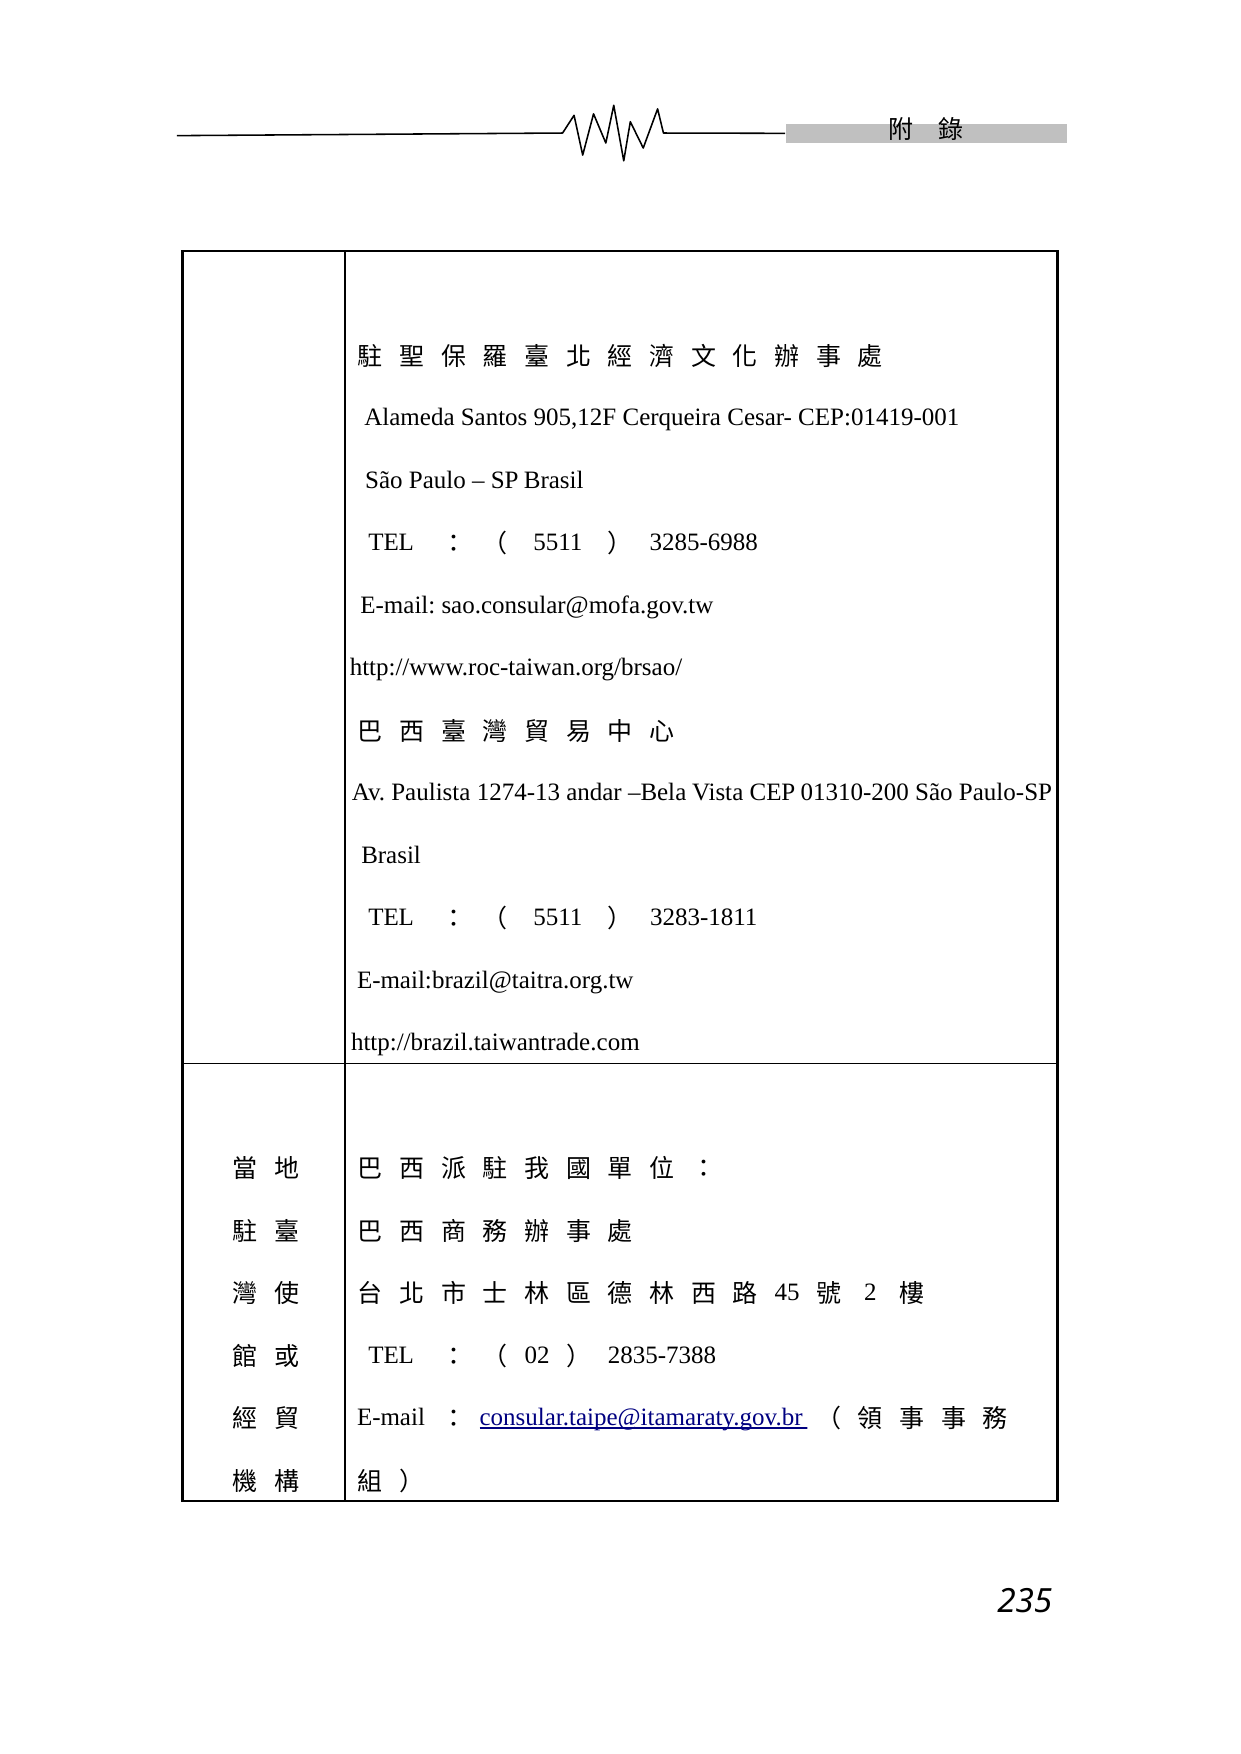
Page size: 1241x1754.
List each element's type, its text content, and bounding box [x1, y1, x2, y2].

table_cell 當地駐臺灣使館或經貿機構 [184, 1064, 344, 1500]
table_cell [184, 252, 344, 1063]
table_cell 駐聖保羅臺北經濟文化辦事處 Alameda Santos 905,12F Cerqueira Cesar- CEP:01419-001 São Paulo – SP Brasil TEL：（5511）3285-6988 E-mail: sao.consular@mofa.gov.tw http://www.roc-taiwan.org/brsao/ 巴西臺灣貿易中心 Av. Paulista 1274-13 andar –Bela Vista CEP 01310-200 São Paulo-SP Brasil TEL：（5511）3283-1811 E-mail:brazil@taitra.org.tw http://brazil.taiwantrade.com [346, 252, 1056, 1063]
table_cell 巴西派駐我國單位： 巴西商務辦事處 台北市士林區德林西路45號2樓 TEL：（02）2835-7388 E-mail：consular.taipe@itamaraty.gov.br（領事事務組） [346, 1064, 1056, 1500]
